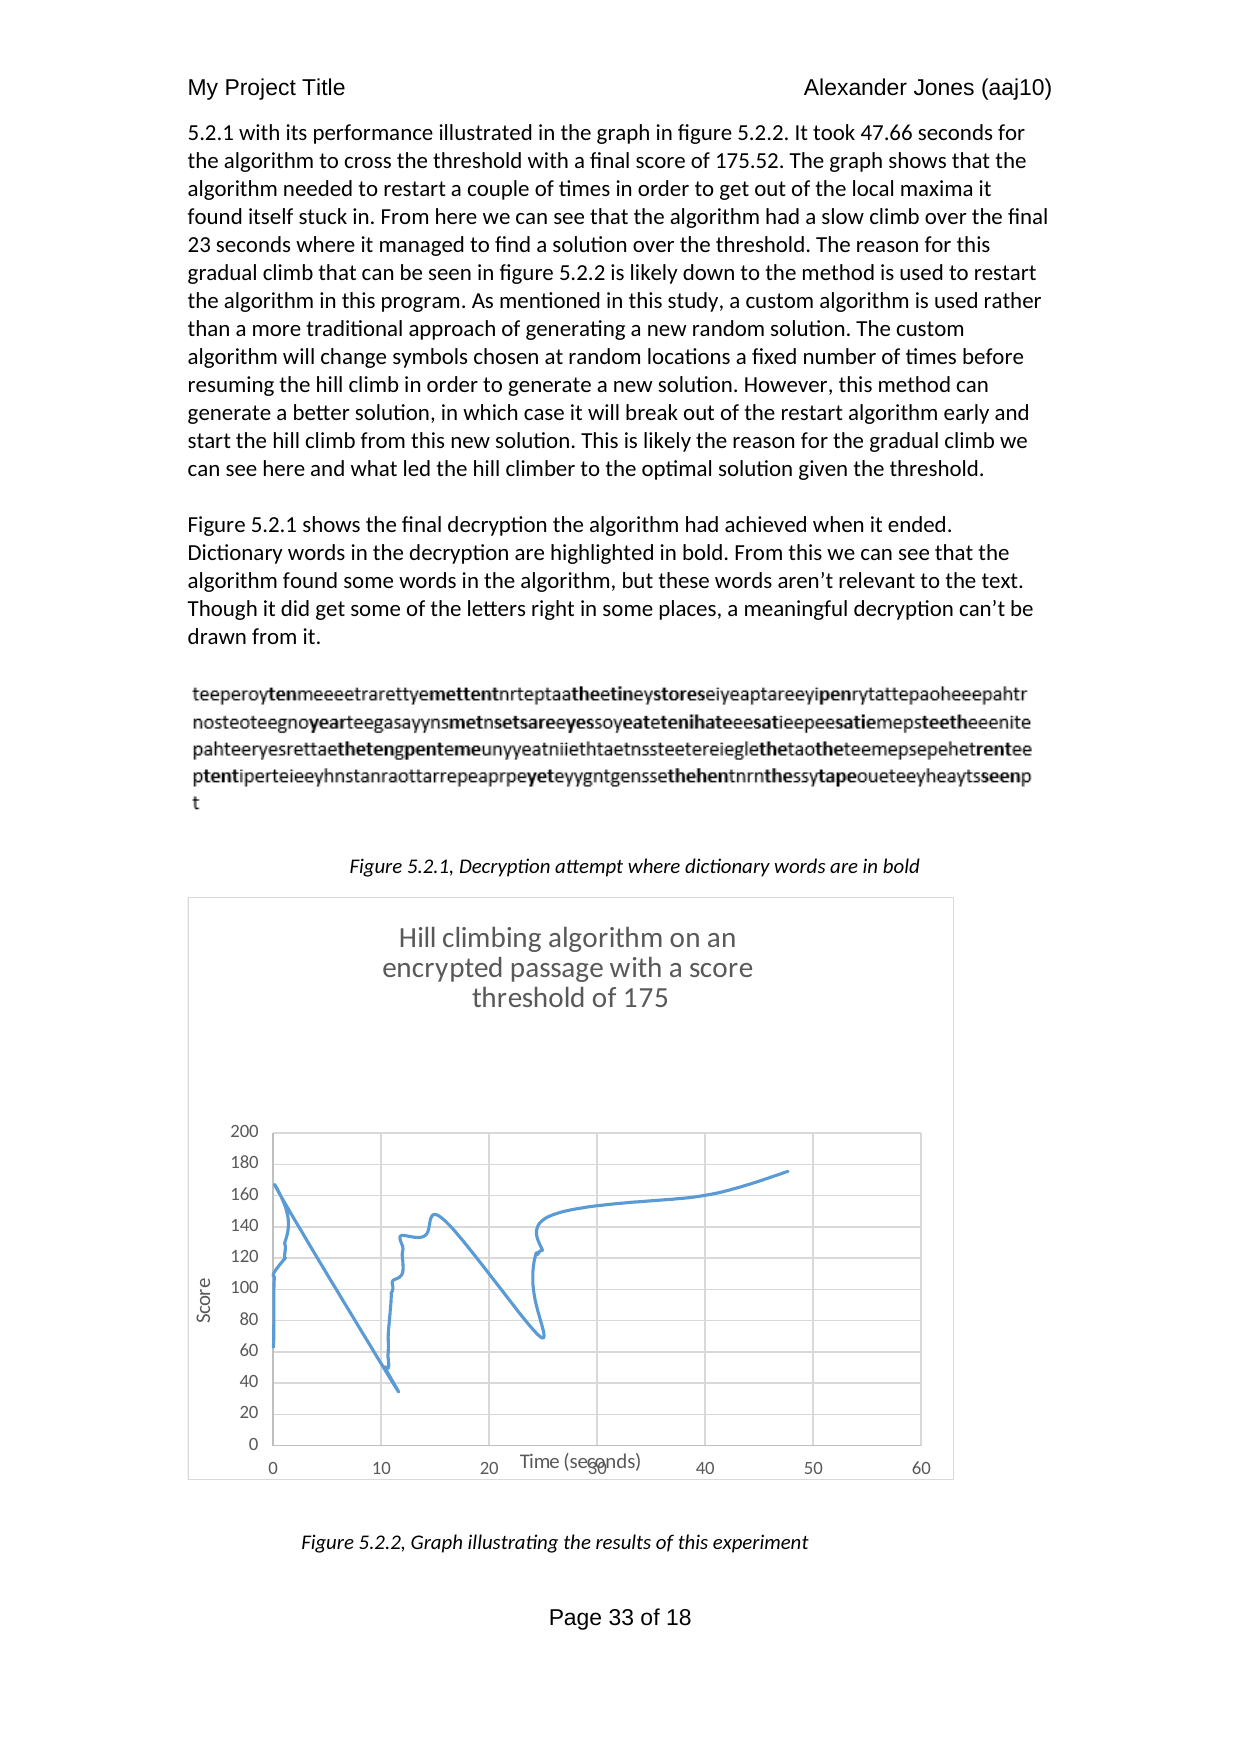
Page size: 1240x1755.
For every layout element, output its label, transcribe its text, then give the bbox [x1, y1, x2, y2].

text Figure 5.2.2, Graph illustrating the results of this experiment [301, 1529, 889, 1554]
text Figure 5.2.1, Decryption attempt where dictionary words are in bold [349, 853, 938, 879]
text Figure 5.2.1 shows the final decryption the algorithm had achieved when it ended. Dictionary words in the decryption are highlighted in bold. From this we can see that the algorithm found some words in the algorithm, but these words aren’t relevant to the text. Though it did get some of the letters right in some places, a meaningful decryption can’t be drawn from it. [187, 510, 1052, 651]
text 5.2.1 with its performance illustrated in the graph in figure 5.2.2. It took 47.66 seconds for the algorithm to cross the threshold with a final score of 175.52. The graph shows that the algorithm needed to restart a couple of times in order to get out of the local maxima it found itself stuck in. From here we can see that the algorithm had a slow climb over the final 23 seconds where it managed to find a solution over the threshold. The reason for this gradual climb that can be seen in figure 5.2.2 is likely down to the method is used to restart the algorithm in this program. As mentioned in this study, a custom algorithm is used rather than a more traditional approach of generating a new random solution. The custom algorithm will change symbols chosen at random locations a fixed number of times before resuming the hill climb in order to generate a new solution. However, this method can generate a better solution, in which case it will break out of the restart algorithm early and start the hill climb from this new solution. This is likely the reason for the gradual climb we can see here and what led the hill climber to the optimal solution given the threshold. [187, 118, 1052, 482]
